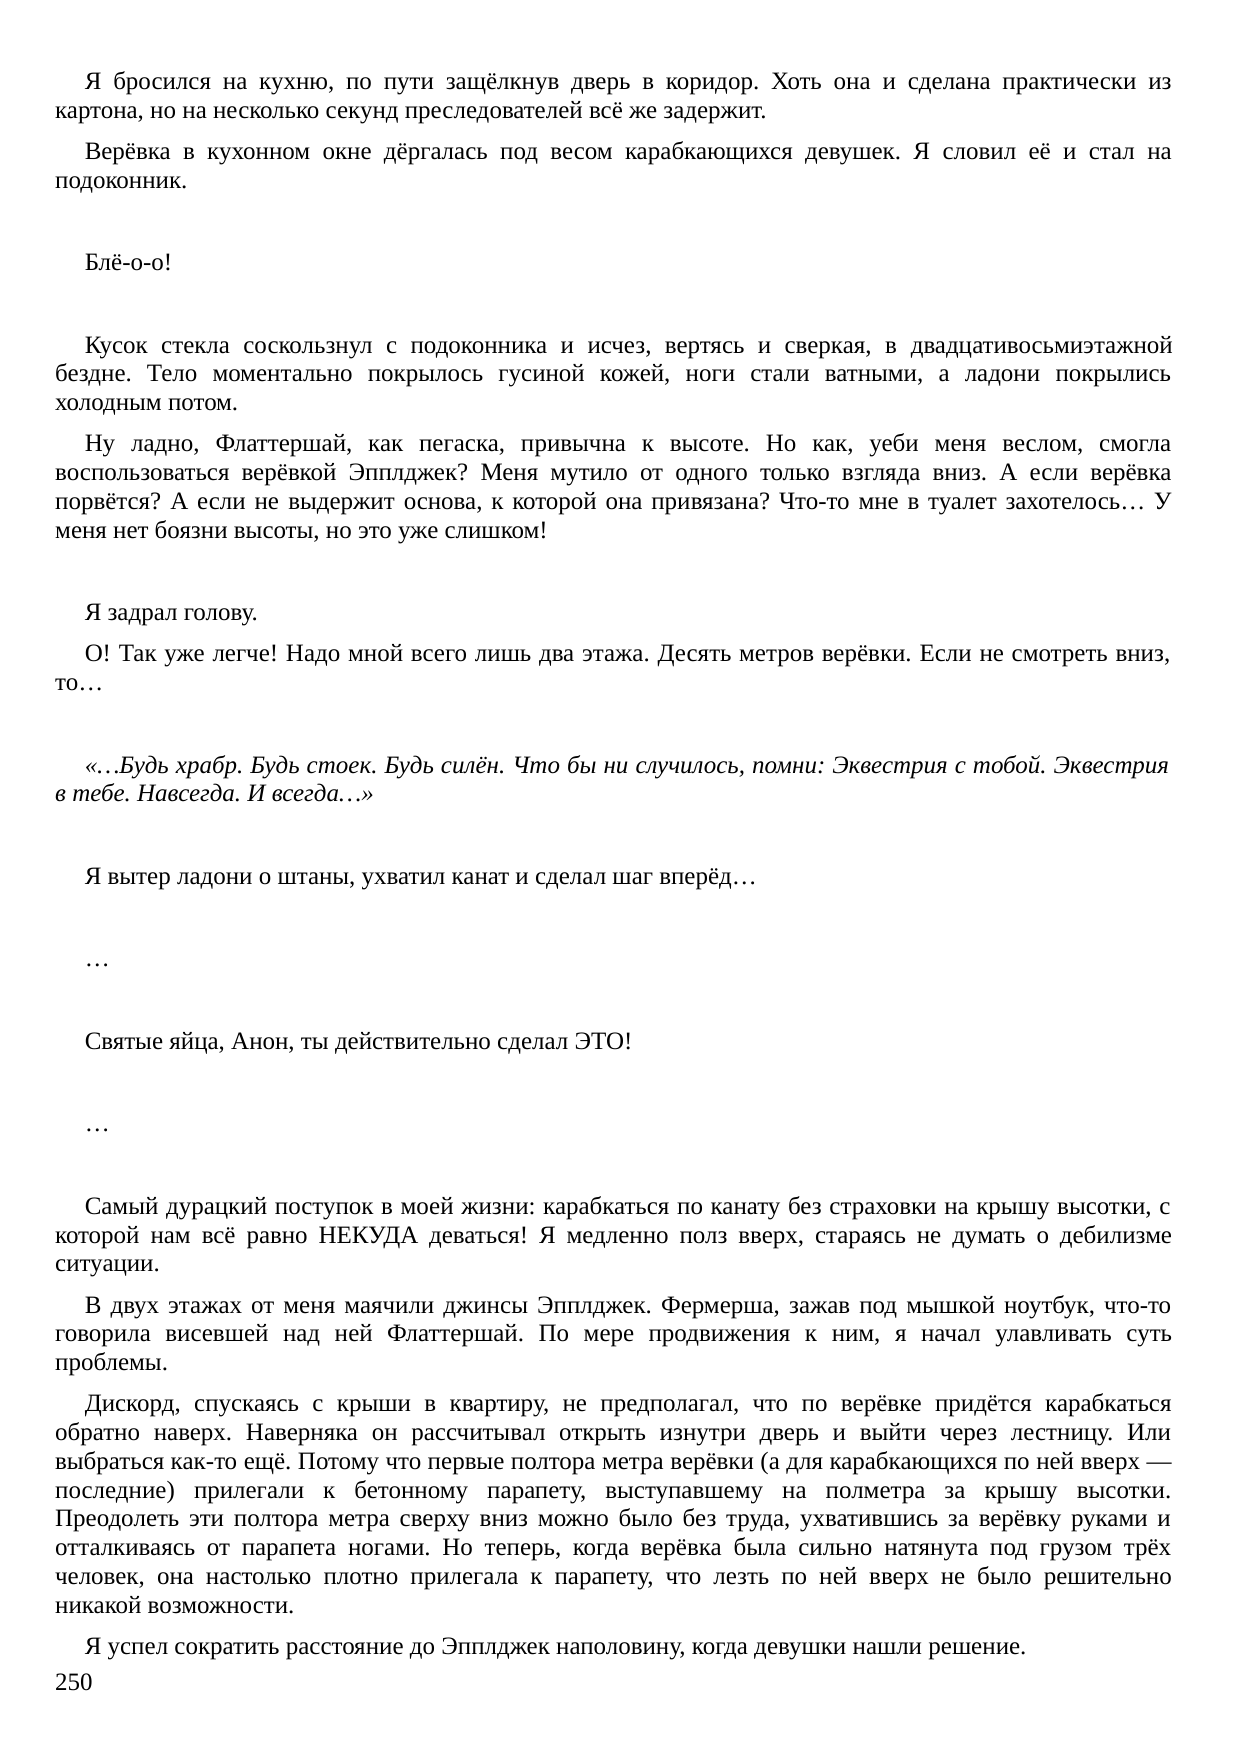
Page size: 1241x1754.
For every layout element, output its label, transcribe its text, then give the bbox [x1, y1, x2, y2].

text … [55, 943, 1173, 972]
text Я вытер ладони о штаны, ухватил канат и сделал шаг вперёд… [55, 861, 1173, 890]
text Блё-о-о! [55, 247, 1173, 276]
text Святые яйца, Анон, ты действительно сделал ЭТО! [55, 1026, 1173, 1055]
text Я бросился на кухню, по пути защёлкнув дверь в коридор. Хоть она и сделана практически из картона, но на несколько секунд преследователей всё же задержит. [55, 66, 1173, 123]
text … [55, 1108, 1173, 1137]
text Я успел сократить расстояние до Эпплджек наполовину, когда девушки нашли решение. [55, 1631, 1173, 1660]
text Ну ладно, Флаттершай, как пегаска, привычна к высоте. Но как, уеби меня веслом, смогла воспользоваться верёвкой Эпплджек? Меня мутило от одного только взгляда вниз. А если верёвка порвётся? А если не выдержит основа, к которой она привязана? Что-то мне в туалет захотелось… У меня нет боязни высоты, но это уже слишком! [55, 428, 1173, 543]
text Верёвка в кухонном окне дёргалась под весом карабкающихся девушек. Я словил её и стал на подоконник. [55, 136, 1173, 193]
text О! Так уже легче! Надо мной всего лишь два этажа. Десять метров верёвки. Если не смотреть вниз, то… [55, 638, 1173, 696]
text В двух этажах от меня маячили джинсы Эпплджек. Фермерша, зажав под мышкой ноутбук, что-то говорила висевшей над ней Флаттершай. По мере продвижения к ним, я начал улавливать суть проблемы. [55, 1290, 1173, 1376]
text «…Будь храбр. Будь стоек. Будь силён. Что бы ни случилось, помни: Эквестрия с тобой. Эквестрия в тебе. Навсегда. И всегда…» [55, 750, 1173, 807]
text Кусок стекла соскользнул с подоконника и исчез, вертясь и сверкая, в двадцативосьмиэтажной бездне. Тело моментально покрылось гусиной кожей, ноги стали ватными, а ладони покрылись холодным потом. [55, 330, 1173, 416]
text Я задрал голову. [55, 597, 1173, 626]
text Дискорд, спускаясь с крыши в квартиру, не предполагал, что по верёвке придётся карабкаться обратно наверх. Наверняка он рассчитывал открыть изнутри дверь и выйти через лестницу. Или выбраться как-то ещё. Потому что первые полтора метра верёвки (а для карабкающихся по ней вверх — последние) прилегали к бетонному парапету, выступавшему на полметра за крышу высотки. Преодолеть эти полтора метра сверху вниз можно было без труда, ухватившись за верёвку руками и отталкиваясь от парапета ногами. Но теперь, когда верёвка была сильно натянута под грузом трёх человек, она настолько плотно прилегала к парапету, что лезть по ней вверх не было решительно никакой возможности. [55, 1388, 1173, 1618]
text Самый дурацкий поступок в моей жизни: карабкаться по канату без страховки на крышу высотки, с которой нам всё равно НЕКУДА деваться! Я медленно полз вверх, стараясь не думать о дебилизме ситуации. [55, 1191, 1173, 1277]
